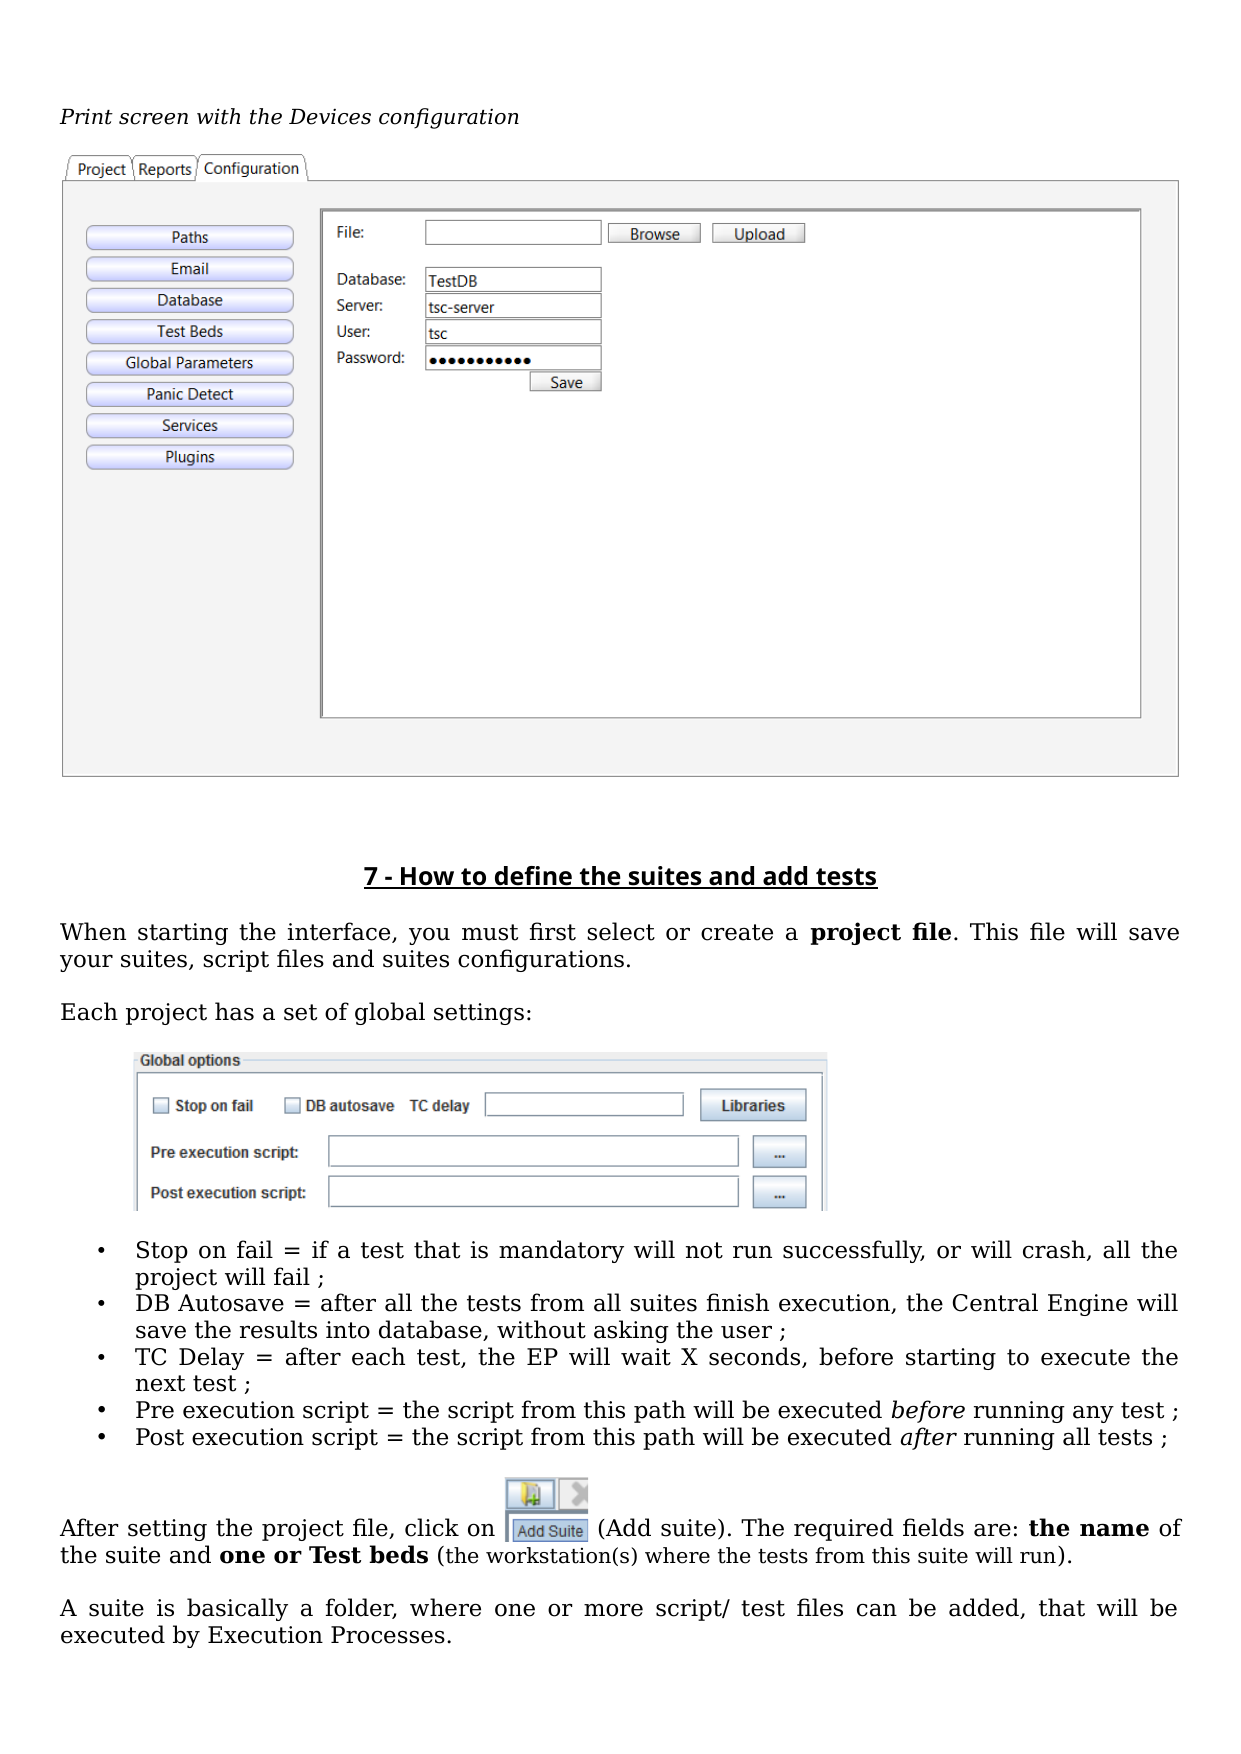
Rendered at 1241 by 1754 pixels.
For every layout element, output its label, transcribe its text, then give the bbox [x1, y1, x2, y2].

text Each project has a set of global settings: [60, 999, 1181, 1026]
text Print screen with the Devices configuration [60, 105, 1181, 129]
picture [133, 1052, 828, 1211]
list TC Delay = after each test, the EP will wait X seconds, before starting to execute the next test ; [97, 1344, 1181, 1397]
list Post execution script = the script from this path will be executed after running all tests ; [97, 1424, 1181, 1450]
text When starting the interface, you must first select or create a project file. This file will save your suites, script files and suites configurations. [60, 919, 1181, 973]
list Stop on fail = if a test that is mandatory will not run successfully, or will crash, all the project will fail ; [97, 1237, 1181, 1290]
list Pre execution script = the script from this path will be executed before running any test ; [97, 1397, 1181, 1424]
picture [504, 1477, 589, 1542]
picture [60, 153, 1181, 779]
text A suite is basically a folder, where one or more script/ test files can be added, that will be executed by Execution Processes. [60, 1596, 1181, 1649]
text After setting the project file, click on (Add suite). The required fields are: the name of the suite and one or Test beds (the workstation(s) where the tests from this suite will run). [60, 1477, 1181, 1569]
list DB Autosave = after all the tests from all suites finish execution, the Central Engine will save the results into database, without asking the user ; [97, 1290, 1181, 1344]
text 7 - How to define the suites and add tests [60, 858, 1181, 892]
